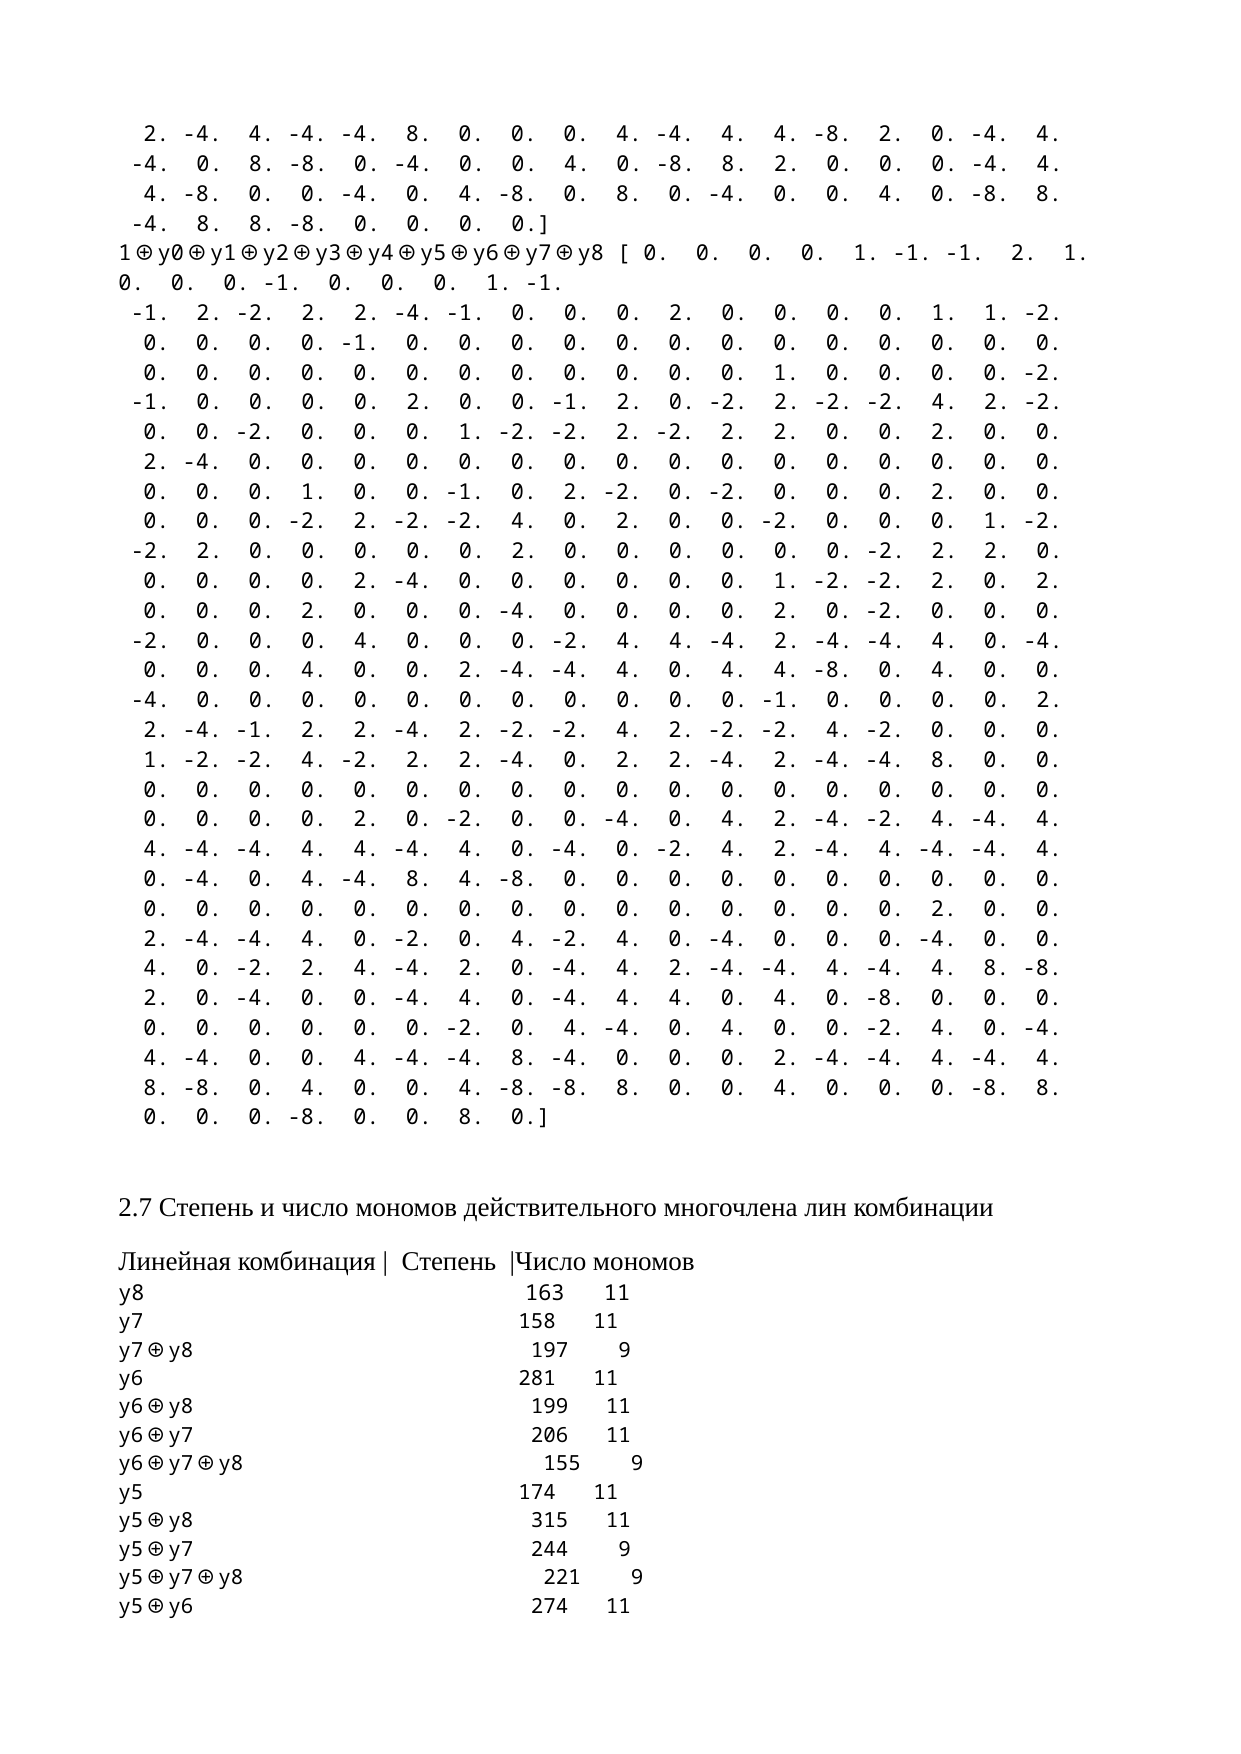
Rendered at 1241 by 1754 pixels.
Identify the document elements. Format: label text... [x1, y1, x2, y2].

text 2.7 Степень и число мономов действительного многочлена лин комбинации [118, 1191, 1122, 1222]
text 0. 0. 0. 0. 0. 0. 0. 0. 0. 0. 0. 0. 0. 0. 0. 2. 0. 0. [118, 893, 1122, 922]
text y5 174 11 [118, 1477, 1122, 1505]
text 1⊕y0⊕y1⊕y2⊕y3⊕y4⊕y5⊕y6⊕y7⊕y8 [ 0. 0. 0. 0. 1. -1. -1. 2. 1. 0. 0. 0. -1. 0. 0. 0. 1. -1. [118, 237, 1122, 297]
text 2. -4. -1. 2. 2. -4. 2. -2. -2. 4. 2. -2. -2. 4. -2. 0. 0. 0. [118, 714, 1122, 744]
text 4. -4. -4. 4. 4. -4. 4. 0. -4. 0. -2. 4. 2. -4. 4. -4. -4. 4. [118, 833, 1122, 863]
text y7⊕y8 197 9 [118, 1335, 1122, 1363]
text -4. 8. 8. -8. 0. 0. 0. 0.] [118, 207, 1122, 237]
text 0. 0. 0. 0. -1. 0. 0. 0. 0. 0. 0. 0. 0. 0. 0. 0. 0. 0. [118, 327, 1122, 356]
text 0. 0. 0. 0. 0. 0. -2. 0. 4. -4. 0. 4. 0. 0. -2. 4. 0. -4. [118, 1012, 1122, 1042]
text y6⊕y7⊕y8 155 9 [118, 1448, 1122, 1477]
text 4. -8. 0. 0. -4. 0. 4. -8. 0. 8. 0. -4. 0. 0. 4. 0. -8. 8. [118, 178, 1122, 207]
text y7 158 11 [118, 1306, 1122, 1335]
text 2. -4. -4. 4. 0. -2. 0. 4. -2. 4. 0. -4. 0. 0. 0. -4. 0. 0. [118, 922, 1122, 952]
text y6⊕y7 206 11 [118, 1420, 1122, 1448]
text -1. 0. 0. 0. 0. 2. 0. 0. -1. 2. 0. -2. 2. -2. -2. 4. 2. -2. [118, 386, 1122, 416]
text y5⊕y7⊕y8 221 9 [118, 1562, 1122, 1591]
text 0. 0. 0. 0. 0. 0. 0. 0. 0. 0. 0. 0. 1. 0. 0. 0. 0. -2. [118, 356, 1122, 386]
text y8 163 11 [118, 1277, 1122, 1306]
text 0. -4. 0. 4. -4. 8. 4. -8. 0. 0. 0. 0. 0. 0. 0. 0. 0. 0. [118, 863, 1122, 893]
text y6⊕y8 199 11 [118, 1392, 1122, 1420]
text y5⊕y8 315 11 [118, 1505, 1122, 1534]
text Линейная комбинация | Степень |Число мономов [118, 1245, 1122, 1277]
text 2. -4. 0. 0. 0. 0. 0. 0. 0. 0. 0. 0. 0. 0. 0. 0. 0. 0. [118, 446, 1122, 476]
text 0. 0. 0. 0. 2. 0. -2. 0. 0. -4. 0. 4. 2. -4. -2. 4. -4. 4. [118, 803, 1122, 833]
text -1. 2. -2. 2. 2. -4. -1. 0. 0. 0. 2. 0. 0. 0. 0. 1. 1. -2. [118, 297, 1122, 327]
text -4. 0. 0. 0. 0. 0. 0. 0. 0. 0. 0. 0. -1. 0. 0. 0. 0. 2. [118, 684, 1122, 714]
text -4. 0. 8. -8. 0. -4. 0. 0. 4. 0. -8. 8. 2. 0. 0. 0. -4. 4. [118, 148, 1122, 178]
text 8. -8. 0. 4. 0. 0. 4. -8. -8. 8. 0. 0. 4. 0. 0. 0. -8. 8. [118, 1071, 1122, 1101]
text 0. 0. 0. 0. 0. 0. 0. 0. 0. 0. 0. 0. 0. 0. 0. 0. 0. 0. [118, 773, 1122, 803]
text 0. 0. 0. -8. 0. 0. 8. 0.] [118, 1101, 1122, 1131]
text y6 281 11 [118, 1363, 1122, 1392]
text 0. 0. 0. 2. 0. 0. 0. -4. 0. 0. 0. 0. 2. 0. -2. 0. 0. 0. [118, 595, 1122, 624]
text 0. 0. 0. 0. 2. -4. 0. 0. 0. 0. 0. 0. 1. -2. -2. 2. 0. 2. [118, 565, 1122, 595]
text -2. 2. 0. 0. 0. 0. 0. 2. 0. 0. 0. 0. 0. 0. -2. 2. 2. 0. [118, 535, 1122, 565]
text 1. -2. -2. 4. -2. 2. 2. -4. 0. 2. 2. -4. 2. -4. -4. 8. 0. 0. [118, 744, 1122, 773]
text y5⊕y7 244 9 [118, 1534, 1122, 1562]
text 0. 0. -2. 0. 0. 0. 1. -2. -2. 2. -2. 2. 2. 0. 0. 2. 0. 0. [118, 416, 1122, 446]
text 0. 0. 0. 1. 0. 0. -1. 0. 2. -2. 0. -2. 0. 0. 0. 2. 0. 0. [118, 476, 1122, 505]
text -2. 0. 0. 0. 4. 0. 0. 0. -2. 4. 4. -4. 2. -4. -4. 4. 0. -4. [118, 624, 1122, 654]
text 2. 0. -4. 0. 0. -4. 4. 0. -4. 4. 4. 0. 4. 0. -8. 0. 0. 0. [118, 982, 1122, 1012]
text 0. 0. 0. -2. 2. -2. -2. 4. 0. 2. 0. 0. -2. 0. 0. 0. 1. -2. [118, 505, 1122, 535]
text y5⊕y6 274 11 [118, 1591, 1122, 1619]
text 2. -4. 4. -4. -4. 8. 0. 0. 0. 4. -4. 4. 4. -8. 2. 0. -4. 4. [118, 118, 1122, 148]
text 4. 0. -2. 2. 4. -4. 2. 0. -4. 4. 2. -4. -4. 4. -4. 4. 8. -8. [118, 952, 1122, 982]
text 4. -4. 0. 0. 4. -4. -4. 8. -4. 0. 0. 0. 2. -4. -4. 4. -4. 4. [118, 1042, 1122, 1071]
text 0. 0. 0. 4. 0. 0. 2. -4. -4. 4. 0. 4. 4. -8. 0. 4. 0. 0. [118, 654, 1122, 684]
